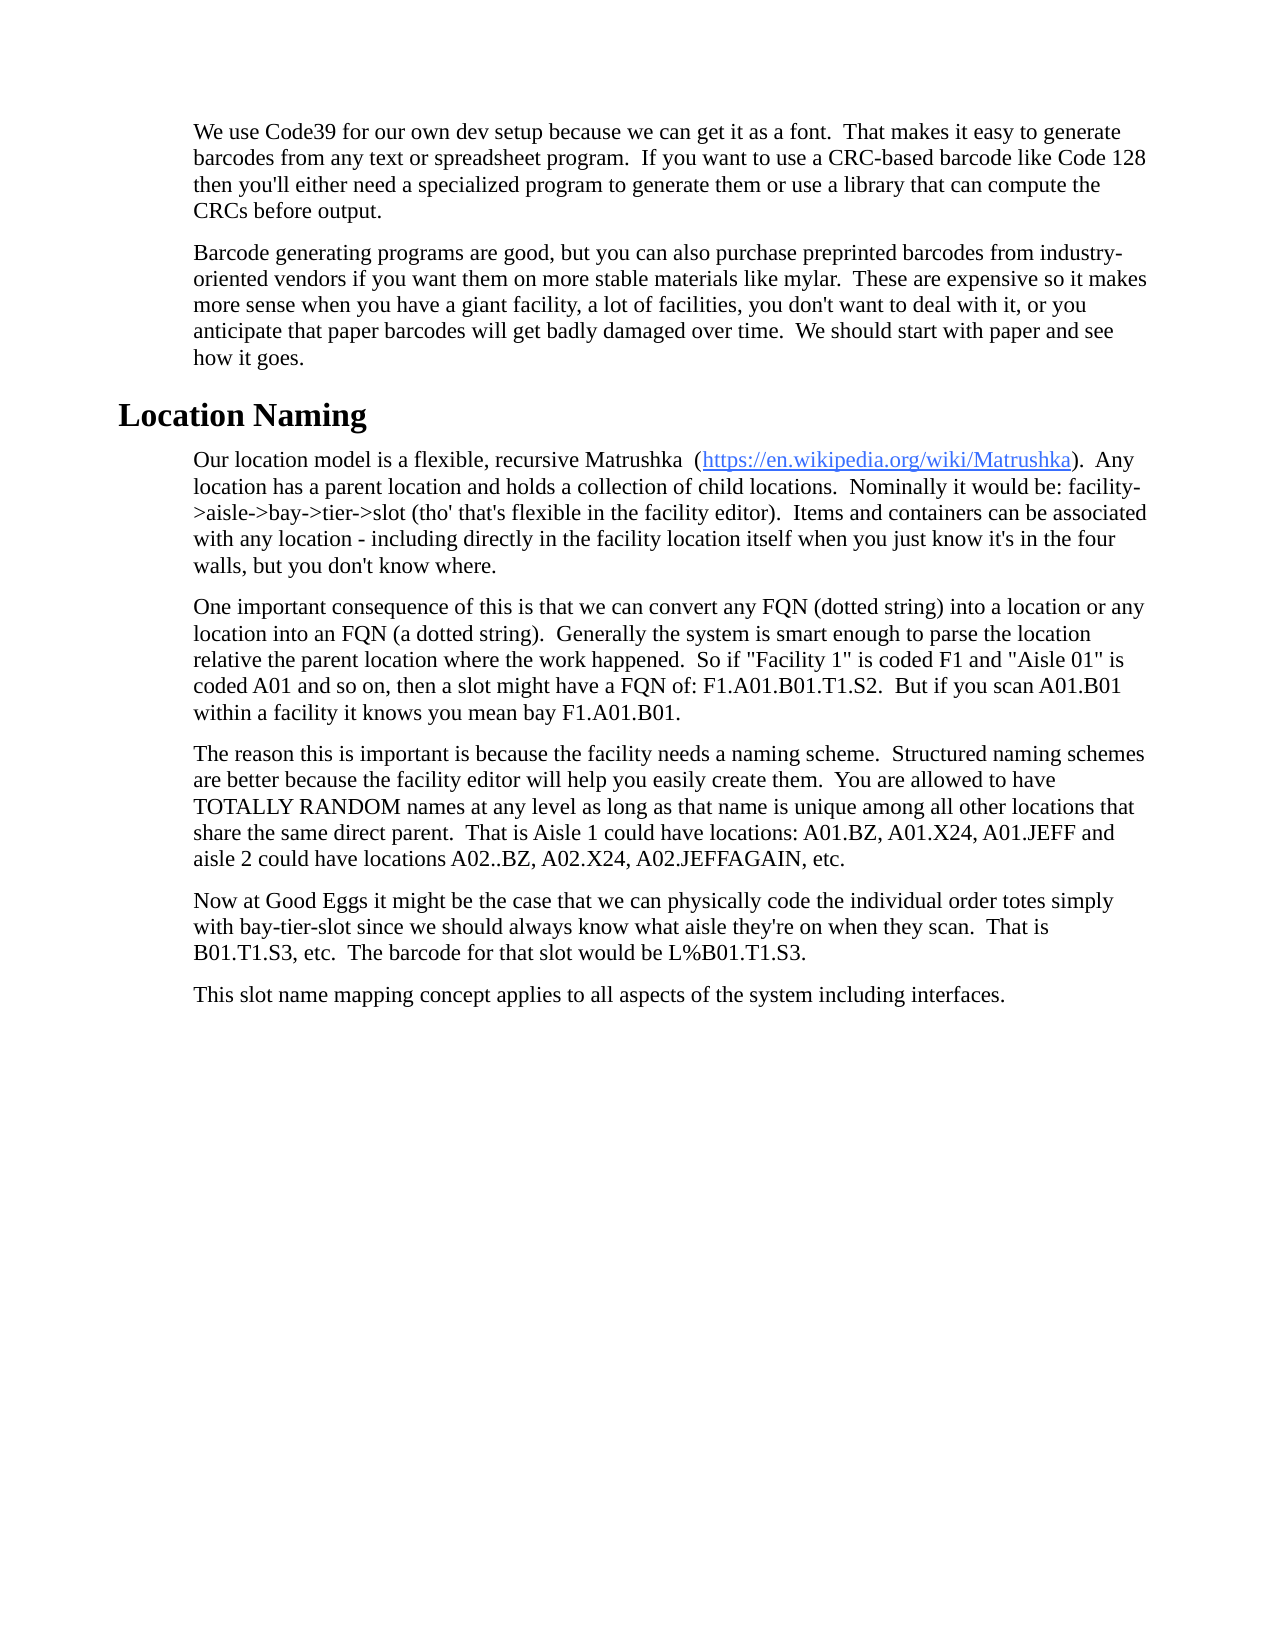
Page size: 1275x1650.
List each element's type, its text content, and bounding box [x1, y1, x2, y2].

text Barcode generating programs are good, but you can also purchase preprinted barcodes from industry-oriented vendors if you want them on more stable materials like mylar. These are expensive so it makes more sense when you have a giant facility, a lot of facilities, you don't want to deal with it, or you anticipate that paper barcodes will get badly damaged over time. We should start with paper and see how it goes. [193, 238, 1157, 370]
text We use Code39 for our own dev setup because we can get it as a font. That makes it easy to generate barcodes from any text or spreadsheet program. If you want to use a CRC-based barcode like Code 128 then you'll either need a specialized program to generate them or use a library that can compute the CRCs before output. [193, 118, 1157, 223]
text The reason this is important is because the facility needs a naming scheme. Structured naming schemes are better because the facility editor will help you easily create them. You are allowed to have TOTALLY RANDOM names at any level as long as that name is unique among all other locations that share the same direct parent. That is Aisle 1 could have locations: A01.BZ, A01.X24, A01.JEFF and aisle 2 could have locations A02..BZ, A02.X24, A02.JEFFAGAIN, etc. [193, 740, 1157, 872]
text One important consequence of this is that we can convert any FQN (dotted string) into a location or any location into an FQN (a dotted string). Generally the system is smart enough to parse the location relative the parent location where the work happened. So if "Facility 1" is coded F1 and "Aisle 01" is coded A01 and so on, then a slot might have a FQN of: F1.A01.B01.T1.S2. But if you scan A01.B01 within a facility it knows you mean bay F1.A01.B01. [193, 593, 1157, 725]
text Our location model is a flexible, recursive Matrushka (https://en.wikipedia.org/wiki/Matrushka). Any location has a parent location and holds a collection of child locations. Nominally it would be: facility->aisle->bay->tier->slot (tho' that's flexible in the facility editor). Items and containers can be associated with any location - including directly in the facility location itself when you just know it's in the four walls, but you don't know where. [193, 446, 1157, 578]
text Now at Good Eggs it might be the case that we can physically code the individual order totes simply with bay-tier-slot since we should always know what aisle they're on when they scan. That is B01.T1.S3, etc. The barcode for that slot would be L%B01.T1.S3. [193, 887, 1157, 966]
text This slot name mapping concept applies to all aspects of the system including interfaces. [193, 981, 1157, 1007]
subtitle Location Naming [118, 395, 1157, 434]
